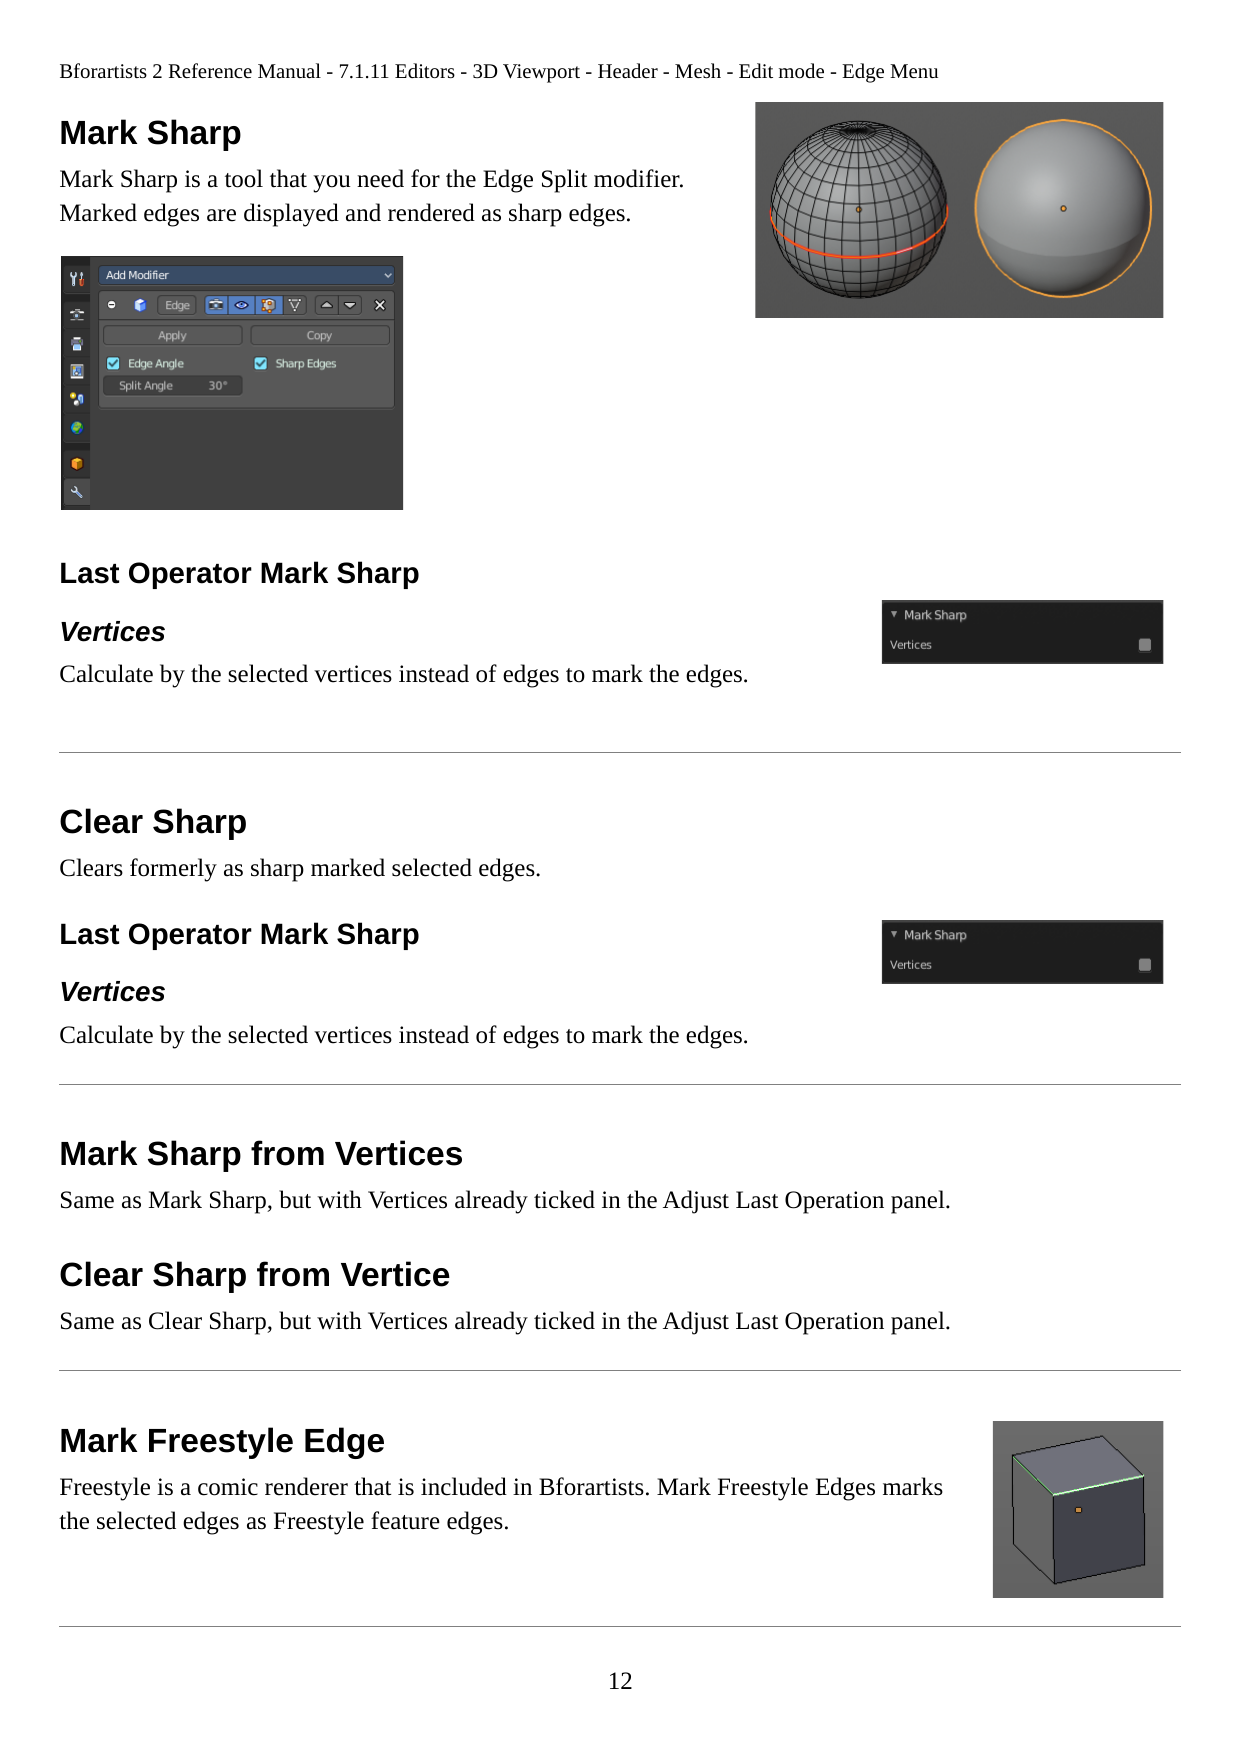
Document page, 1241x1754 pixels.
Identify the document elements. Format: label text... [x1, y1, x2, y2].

text Calculate by the selected vertices instead of edges to mark the edges. [59, 1020, 1181, 1049]
text Clears formerly as sharp marked selected edges. [59, 853, 1181, 882]
subtitle Vertices [59, 615, 881, 647]
picture [881, 920, 1164, 984]
picture [755, 102, 1164, 318]
text Same as Clear Sharp, but with Vertices already ticked in the Adjust Last Operation panel. [59, 1306, 1181, 1335]
text Freestyle is a comic renderer that is included in Bforartists. Mark Freestyle Edges marks the selected edges as Freestyle feature edges. [59, 1472, 992, 1535]
subtitle Last Operator Mark Sharp [59, 556, 1181, 590]
subtitle Clear Sharp from Vertice [59, 1255, 1181, 1294]
text Mark Sharp is a tool that you need for the Edge Split modifier. Marked edges are displayed and rendered as sharp edges. [59, 164, 755, 227]
subtitle Mark Freestyle Edge [59, 1420, 1181, 1459]
text Same as Mark Sharp, but with Vertices already ticked in the Adjust Last Operation panel. [59, 1185, 1181, 1214]
subtitle Last Operator Mark Sharp [59, 917, 1181, 951]
subtitle Vertices [59, 976, 1181, 1008]
subtitle Mark Sharp from Vertices [59, 1134, 1181, 1173]
picture [61, 256, 404, 510]
picture [881, 600, 1164, 664]
subtitle Mark Sharp [59, 113, 755, 151]
subtitle [1164, 615, 1181, 647]
text Calculate by the selected vertices instead of edges to mark the edges. [59, 659, 1181, 688]
subtitle Clear Sharp [59, 802, 1181, 841]
picture [992, 1421, 1164, 1598]
subtitle [1164, 113, 1181, 151]
